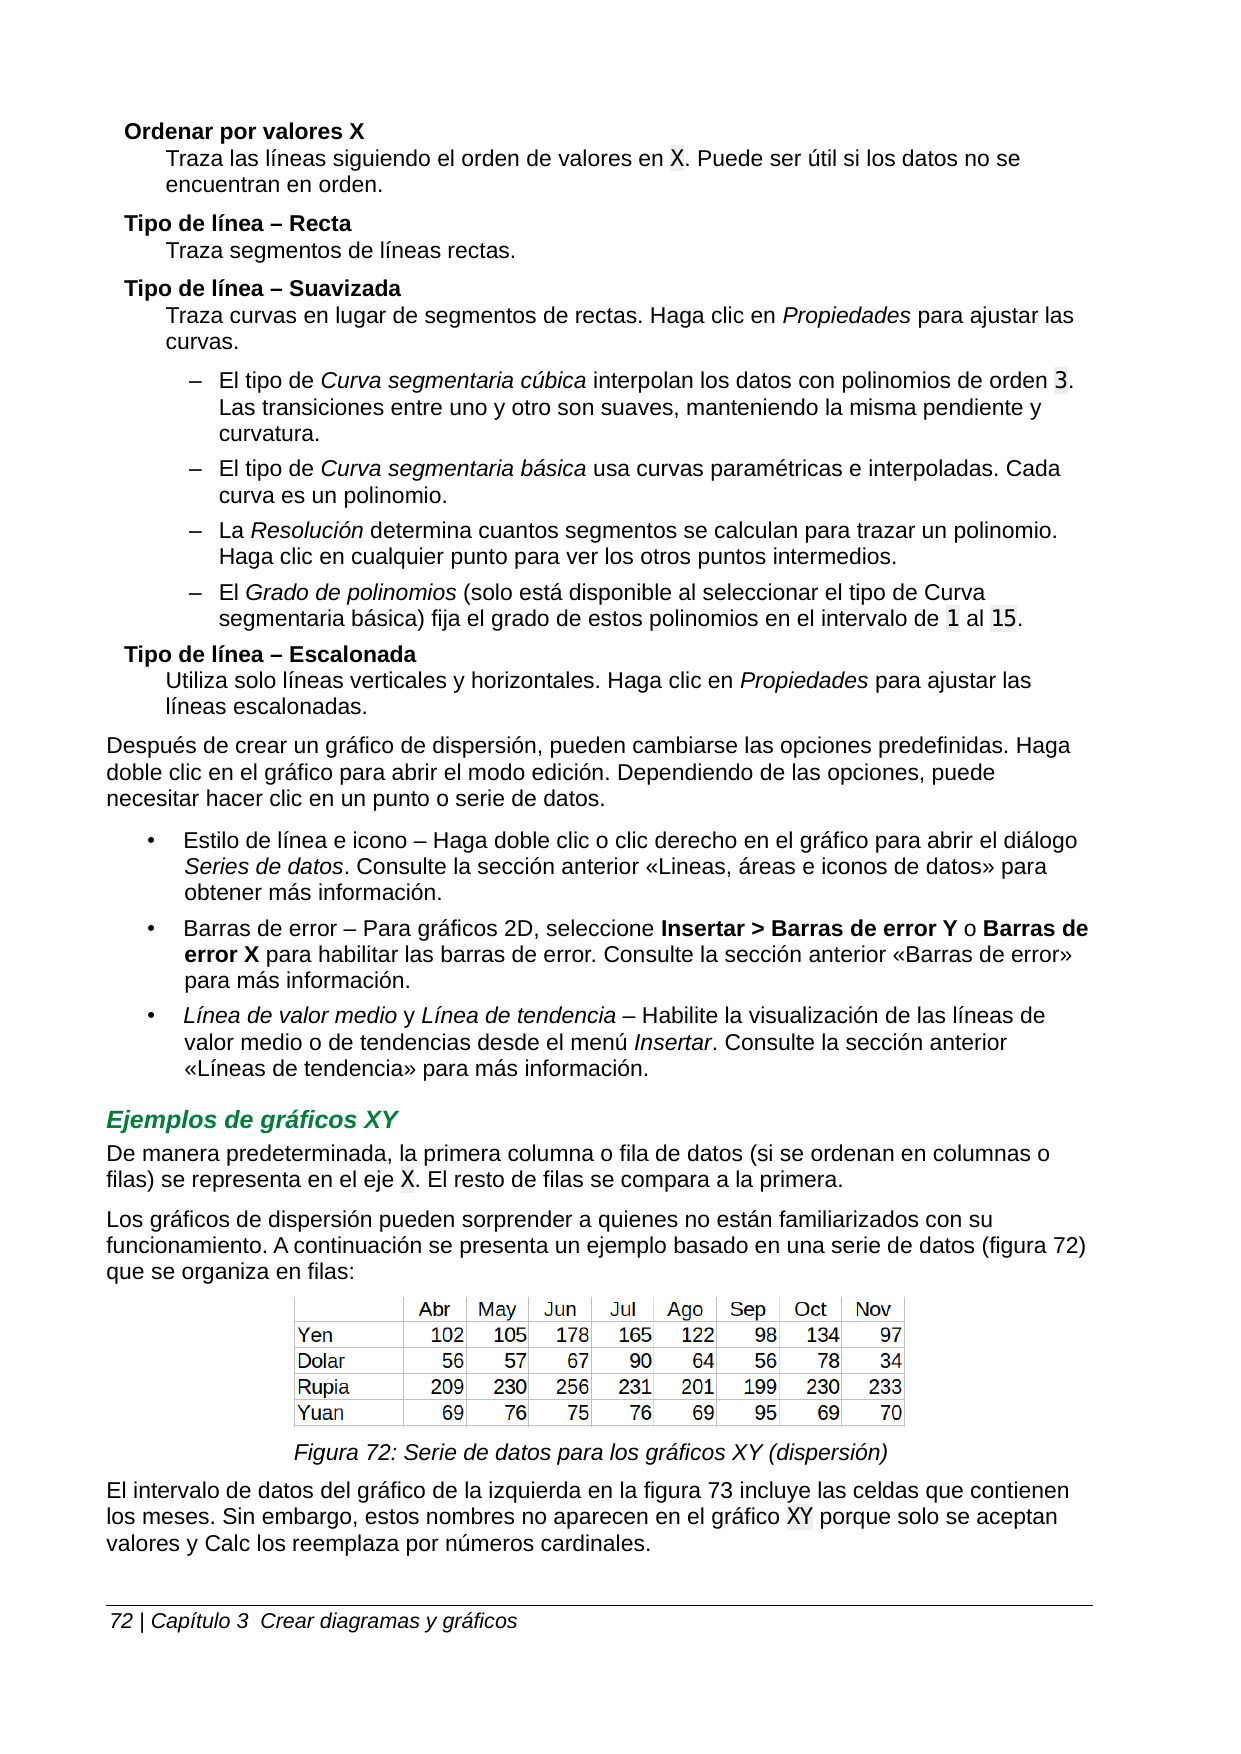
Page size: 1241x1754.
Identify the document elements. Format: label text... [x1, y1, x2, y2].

list La Resolución determina cuantos segmentos se calculan para trazar un polinomio. Haga clic en cualquier punto para ver los otros puntos intermedios. [189, 517, 1093, 570]
text Traza las líneas siguiendo el orden de valores en X. Puede ser útil si los datos no se encuentran en orden. [165, 144, 1093, 198]
text Después de crear un gráfico de dispersión, pueden cambiarse las opciones predefinidas. Haga doble clic en el gráfico para abrir el modo edición. Dependiendo de las opciones, puede necesitar hacer clic en un punto o serie de datos. [106, 732, 1093, 811]
text Tipo de línea – Suavizada [124, 275, 1093, 302]
text Los gráficos de dispersión pueden sorprender a quienes no están familiarizados con su funcionamiento. A continuación se presenta un ejemplo basado en una serie de datos (figura 72) que se organiza en filas: [106, 1206, 1093, 1284]
text Figura 72: Serie de datos para los gráficos XY (dispersión) [294, 1439, 905, 1465]
list El tipo de Curva segmentaria cúbica interpolan los datos con polinomios de orden 3. Las transiciones entre uno y otro son suaves, manteniendo la misma pendiente y curvatura. [189, 367, 1093, 447]
text El intervalo de datos del gráfico de la izquierda en la figura 73 incluye las celdas que contienen los meses. Sin embargo, estos nombres no aparecen en el gráfico XY porque solo se aceptan valores y Calc los reemplaza por números cardinales. [106, 1477, 1093, 1556]
list El tipo de Curva segmentaria básica usa curvas paramétricas e interpoladas. Cada curva es un polinomio. [189, 455, 1093, 508]
list Línea de valor medio y Línea de tendencia – Habilite la visualización de las líneas de valor medio o de tendencias desde el menú Insertar. Consulte la sección anterior «Líneas de tendencia» para más información. [144, 999, 1093, 1084]
list Estilo de línea e icono – Haga doble clic o clic derecho en el gráfico para abrir el diálogo Series de datos. Consulte la sección anterior «Lineas, áreas e iconos de datos» para obtener más información. [144, 824, 1093, 906]
picture [293, 1297, 905, 1427]
text Ordenar por valores X [124, 118, 1093, 144]
text Tipo de línea – Recta [124, 210, 1093, 237]
text Tipo de línea – Escalonada [124, 641, 1093, 667]
text Utiliza solo líneas verticales y horizontales. Haga clic en Propiedades para ajustar las líneas escalonadas. [165, 667, 1093, 720]
text Traza curvas en lugar de segmentos de rectas. Haga clic en Propiedades para ajustar las curvas. [165, 302, 1093, 354]
list Barras de error – Para gráficos 2D, seleccione Insertar > Barras de error Y o Barras de error X para habilitar las barras de error. Consulte la sección anterior «Barras de error» para más información. [144, 912, 1093, 994]
text Traza segmentos de líneas rectas. [165, 237, 1093, 263]
list El Grado de polinomios (solo está disponible al seleccionar el tipo de Curva segmentaria básica) fija el grado de estos polinomios en el intervalo de 1 al 15. [189, 578, 1093, 632]
text De manera predeterminada, la primera columna o fila de datos (si se ordenan en columnas o filas) se representa en el eje X. El resto de filas se compara a la primera. [106, 1140, 1093, 1193]
subtitle Ejemplos de gráficos XY [106, 1105, 1093, 1134]
